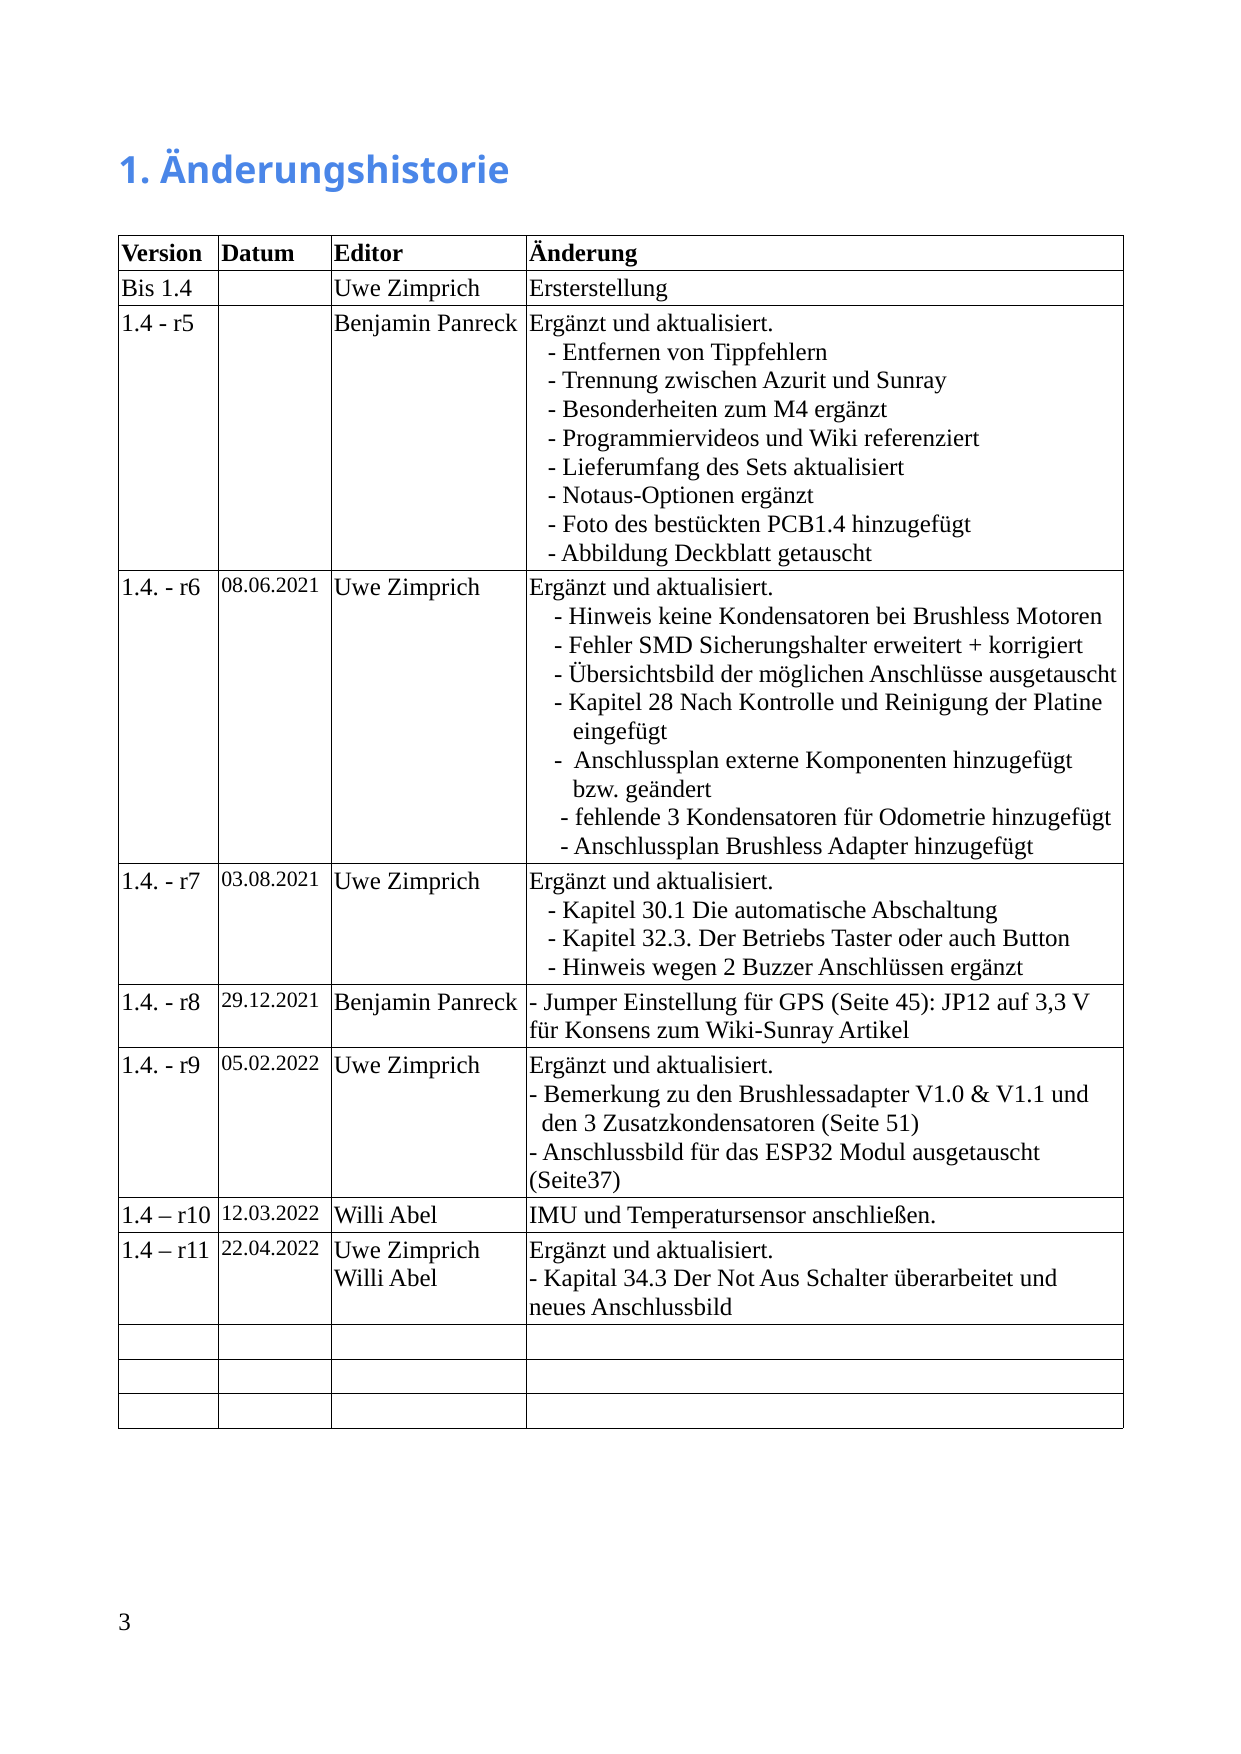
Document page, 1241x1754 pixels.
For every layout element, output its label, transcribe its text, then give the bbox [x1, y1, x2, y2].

table_cell Uwe Zimprich [332, 571, 526, 863]
table_cell 1.4. - r8 [119, 985, 218, 1047]
table_cell 1.4 – r10 [119, 1198, 218, 1232]
table_cell [219, 1394, 331, 1428]
table_cell [219, 306, 331, 569]
table_cell [119, 1394, 218, 1428]
table_cell [527, 1360, 1123, 1393]
table_cell Benjamin Panreck [332, 985, 526, 1047]
table_cell 1.4. - r7 [119, 864, 218, 984]
table_cell 1.4. - r6 [119, 571, 218, 863]
table_cell 08.06.2021 [219, 571, 331, 863]
table_cell 05.02.2022 [219, 1048, 331, 1197]
table_header Editor [332, 236, 526, 270]
table_cell [219, 1325, 331, 1358]
table_cell Benjamin Panreck [332, 306, 526, 569]
table_cell [219, 1360, 331, 1393]
table_cell Uwe Zimprich [332, 1048, 526, 1197]
table_cell Ergänzt und aktualisiert. - Hinweis keine Kondensatoren bei Brushless Motoren - Fehler SMD Sicherungshalter erweitert + korrigiert - Übersichtsbild der möglichen Anschlüsse ausgetauscht - Kapitel 28 Nach Kontrolle und Reinigung der Platine eingefügt - Anschlussplan externe Komponenten hinzugefügt bzw. geändert - fehlende 3 Kondensatoren für Odometrie hinzugefügt - Anschlussplan Brushless Adapter hinzugefügt [527, 571, 1123, 863]
table_cell Willi Abel [332, 1198, 526, 1232]
table_cell [119, 1325, 218, 1358]
table_cell 22.04.2022 [219, 1233, 331, 1324]
table_header Änderung [527, 236, 1123, 270]
table_header Version [119, 236, 218, 270]
table_cell [527, 1325, 1123, 1358]
table_cell [219, 271, 331, 305]
table_cell Ergänzt und aktualisiert. - Kapitel 30.1 Die automatische Abschaltung - Kapitel 32.3. Der Betriebs Taster oder auch Button - Hinweis wegen 2 Buzzer Anschlüssen ergänzt [527, 864, 1123, 984]
table_cell Uwe Zimprich [332, 271, 526, 305]
table_header Datum [219, 236, 331, 270]
table_cell Ersterstellung [527, 271, 1123, 305]
table_cell [332, 1360, 526, 1393]
table_cell Uwe Zimprich Willi Abel [332, 1233, 526, 1324]
table_cell 03.08.2021 [219, 864, 331, 984]
table_cell 12.03.2022 [219, 1198, 331, 1232]
table_cell [332, 1325, 526, 1358]
table_cell [527, 1394, 1123, 1428]
table_cell 1.4. - r9 [119, 1048, 218, 1197]
table_cell 1.4 - r5 [119, 306, 218, 569]
table_cell [332, 1394, 526, 1428]
table_cell - Jumper Einstellung für GPS (Seite 45): JP12 auf 3,3 V für Konsens zum Wiki-Sunray Artikel [527, 985, 1123, 1047]
table_cell IMU und Temperatursensor anschließen. [527, 1198, 1123, 1232]
table_cell 1.4 – r11 [119, 1233, 218, 1324]
table_cell Ergänzt und aktualisiert. - Bemerkung zu den Brushlessadapter V1.0 & V1.1 und den 3 Zusatzkondensatoren (Seite 51) - Anschlussbild für das ESP32 Modul ausgetauscht (Seite37) [527, 1048, 1123, 1197]
table_cell [119, 1360, 218, 1393]
table_cell 29.12.2021 [219, 985, 331, 1047]
table_cell Ergänzt und aktualisiert. - Kapital 34.3 Der Not Aus Schalter überarbeitet und neues Anschlussbild [527, 1233, 1123, 1324]
subtitle 1. Änderungshistorie [118, 143, 1122, 194]
table_cell Ergänzt und aktualisiert. - Entfernen von Tippfehlern - Trennung zwischen Azurit und Sunray - Besonderheiten zum M4 ergänzt - Programmiervideos und Wiki referenziert - Lieferumfang des Sets aktualisiert - Notaus-Optionen ergänzt - Foto des bestückten PCB1.4 hinzugefügt - Abbildung Deckblatt getauscht [527, 306, 1123, 569]
table_cell Uwe Zimprich [332, 864, 526, 984]
table_cell Bis 1.4 [119, 271, 218, 305]
